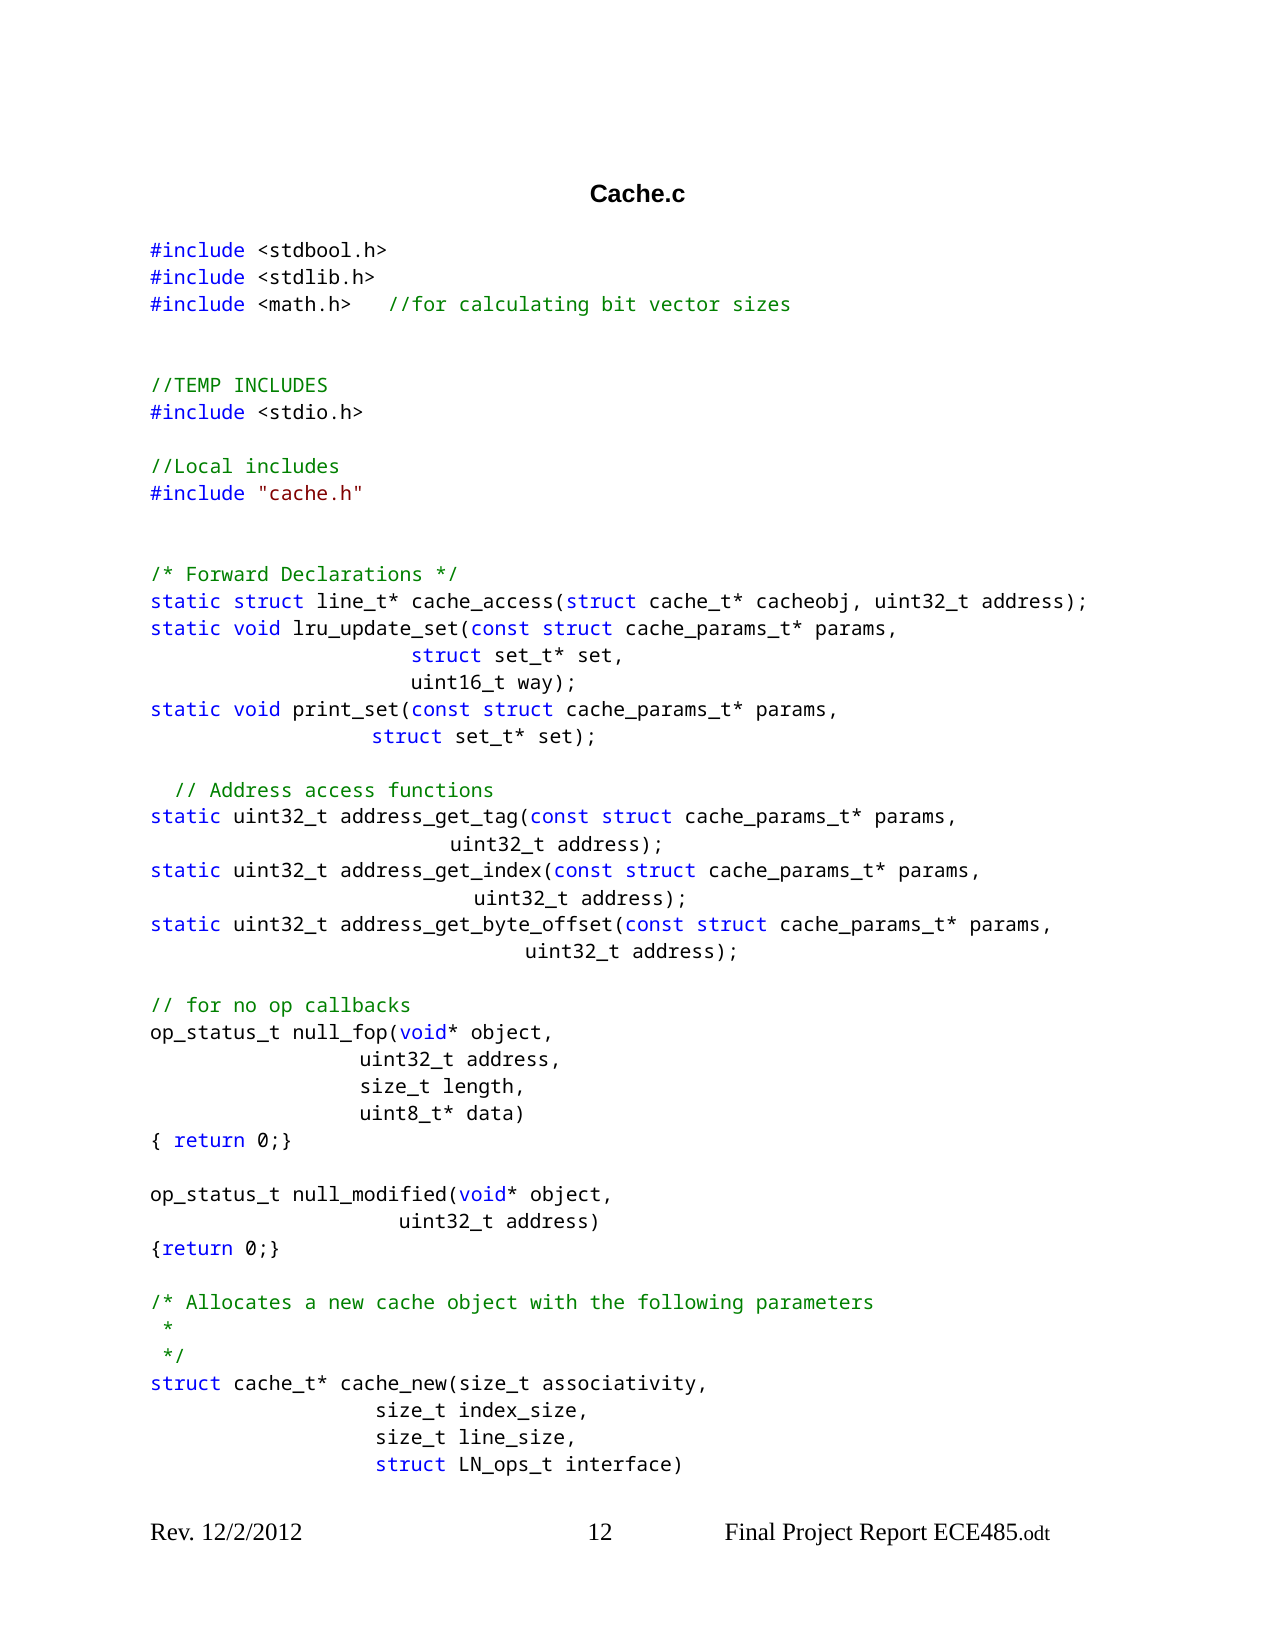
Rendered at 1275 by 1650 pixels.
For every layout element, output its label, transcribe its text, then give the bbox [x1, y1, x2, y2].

text #include <math.h> //for calculating bit vector sizes [150, 290, 1125, 317]
text uint32_t address); [150, 884, 1125, 911]
text /* Allocates a new cache object with the following parameters [150, 1288, 1125, 1315]
text //Local includes [150, 452, 1125, 479]
text static struct line_t* cache_access(struct cache_t* cacheobj, uint32_t address); [150, 587, 1125, 614]
text uint8_t* data) [150, 1099, 1125, 1127]
text { return 0;} [150, 1127, 1125, 1153]
text #include <stdio.h> [150, 398, 1125, 425]
text size_t index_size, [150, 1396, 1125, 1423]
text struct set_t* set, [150, 641, 1125, 668]
text op_status_t null_fop(void* object, [150, 1019, 1125, 1046]
text uint32_t address, [150, 1046, 1125, 1073]
text struct LN_ops_t interface) [150, 1450, 1125, 1477]
text #include <stdlib.h> [150, 263, 1125, 290]
text // Address access functions [150, 776, 1125, 803]
text {return 0;} [150, 1234, 1125, 1261]
text #include "cache.h" [150, 479, 1125, 506]
text uint32_t address) [150, 1207, 1125, 1234]
text static void print_set(const struct cache_params_t* params, [150, 695, 1125, 722]
text //TEMP INCLUDES [150, 371, 1125, 398]
text /* Forward Declarations */ [150, 560, 1125, 587]
text uint32_t address); [150, 830, 1125, 857]
text struct set_t* set); [150, 722, 1125, 749]
text */ [150, 1342, 1125, 1369]
text #include <stdbool.h> [150, 236, 1125, 263]
text op_status_t null_modified(void* object, [150, 1181, 1125, 1207]
text * [150, 1315, 1125, 1342]
text static uint32_t address_get_tag(const struct cache_params_t* params, [150, 803, 1125, 830]
text uint32_t address); [150, 938, 1125, 965]
text size_t length, [150, 1073, 1125, 1099]
text static void lru_update_set(const struct cache_params_t* params, [150, 614, 1125, 641]
text // for no op callbacks [150, 992, 1125, 1019]
text struct cache_t* cache_new(size_t associativity, [150, 1369, 1125, 1396]
text static uint32_t address_get_index(const struct cache_params_t* params, [150, 857, 1125, 884]
text static uint32_t address_get_byte_offset(const struct cache_params_t* params, [150, 911, 1125, 938]
text Cache.c [150, 179, 1125, 207]
text uint16_t way); [150, 668, 1125, 695]
text size_t line_size, [150, 1423, 1125, 1450]
